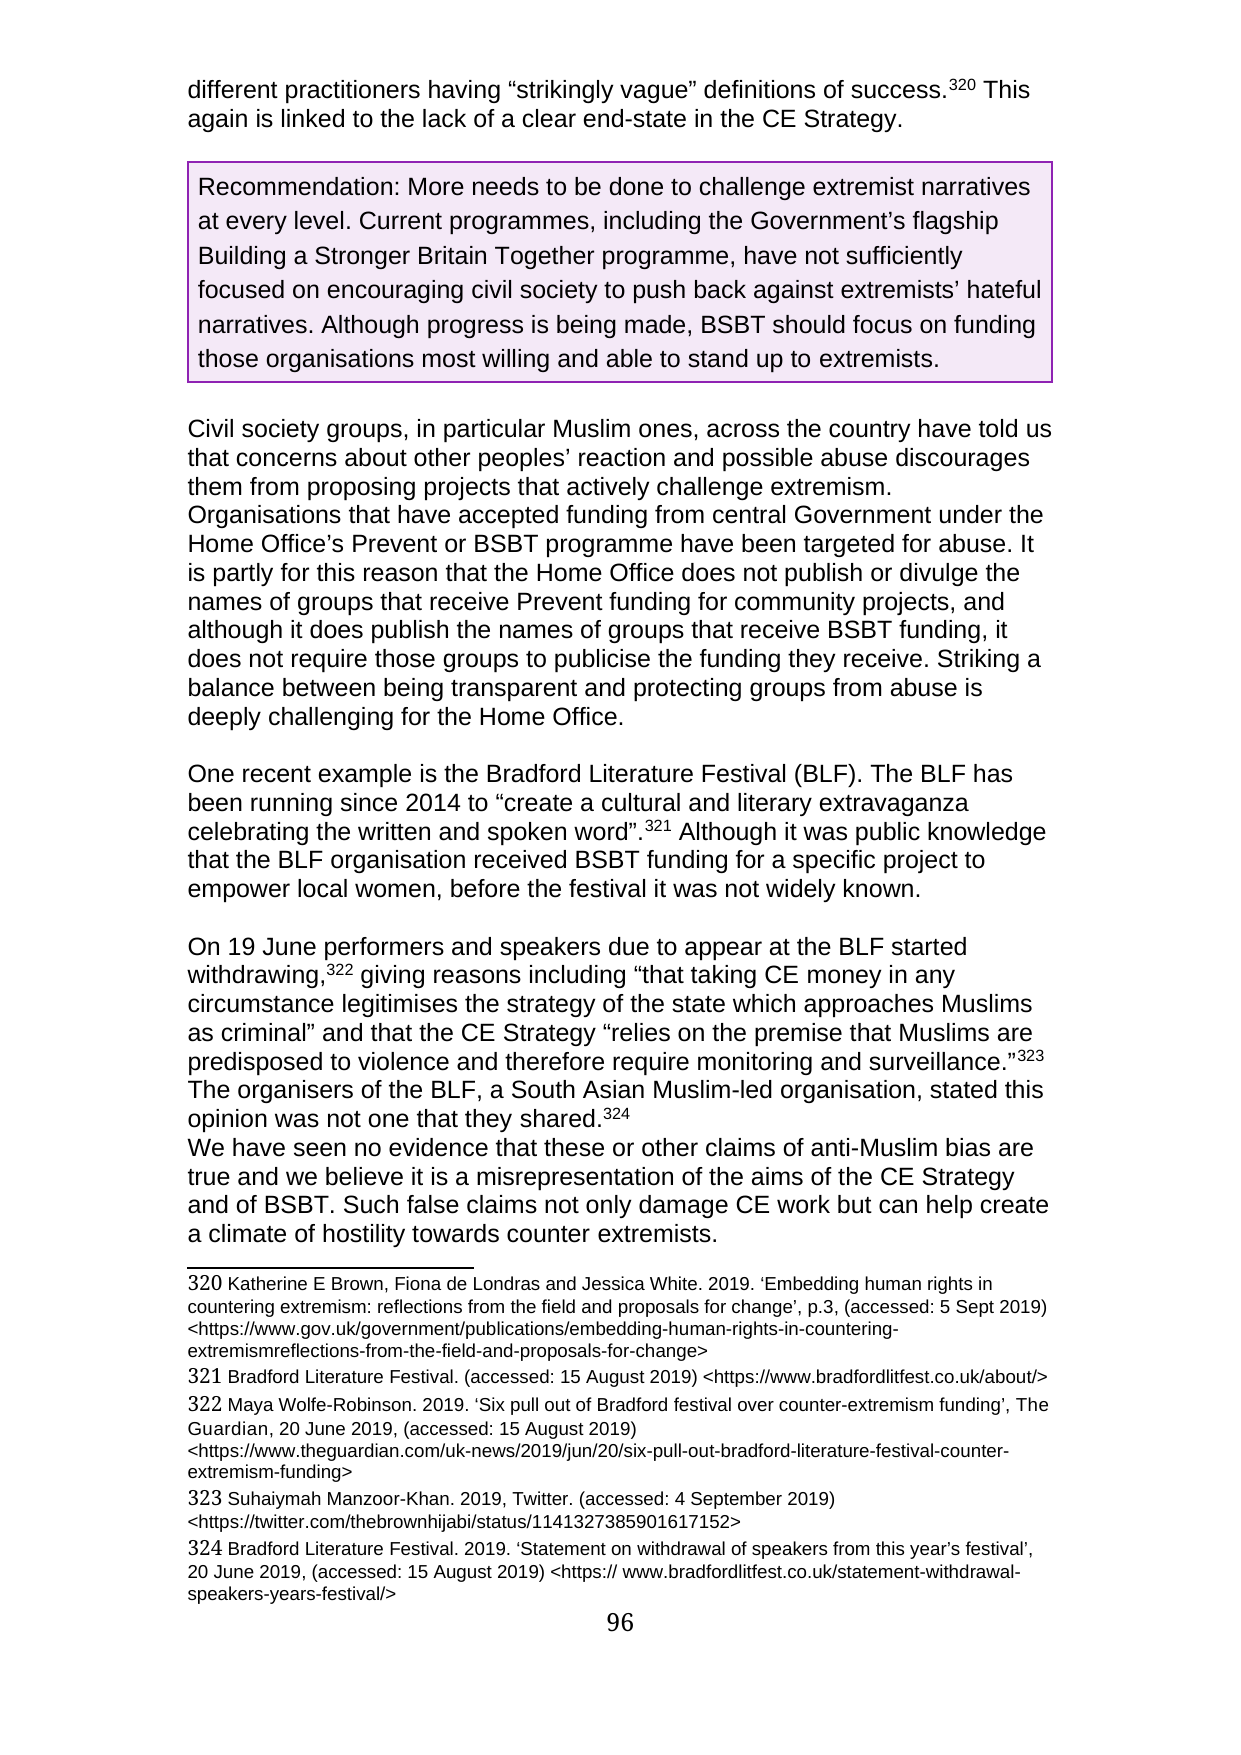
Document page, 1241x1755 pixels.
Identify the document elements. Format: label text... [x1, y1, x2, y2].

text We have seen no evidence that these or other claims of anti-Muslim bias are true and we believe it is a misrepresentation of the aims of the CE Strategy and of BSBT. Such false claims not only damage CE work but can help create a climate of hostility towards counter extremists. [187, 1133, 1053, 1248]
text different practitioners having “strikingly vague” definitions of success. This again is linked to the lack of a clear end-state in the CE Strategy. [187, 75, 1053, 132]
text Katherine E Brown, Fiona de Londras and Jessica White. 2019. ‘Embedding human rights in countering extremism: reflections from the field and proposals for change’, p.3, (accessed: 5 Sept 2019) <https://www.gov.uk/government/publications/embedding-human-rights-in-countering-extremismreflections-from-the-field-and-proposals-for-change> [187, 1268, 1053, 1361]
text Suhaiymah Manzoor-Khan. 2019, Twitter. (accessed: 4 September 2019) <https://twitter.com/thebrownhijabi/status/1141327385901617152> [187, 1483, 1053, 1533]
text One recent example is the Bradford Literature Festival (BLF). The BLF has been running since 2014 to “create a cultural and literary extravaganza celebrating the written and spoken word”. Although it was public knowledge that the BLF organisation received BSBT funding for a specific project to empower local women, before the festival it was not widely known. [187, 759, 1053, 903]
text Maya Wolfe-Robinson. 2019. ‘Six pull out of Bradford festival over counter-extremism funding’, The Guardian, 20 June 2019, (accessed: 15 August 2019) <https://www.theguardian.com/uk-news/2019/jun/20/six-pull-out-bradford-literature-festival-counter-extremism-funding> [187, 1389, 1053, 1483]
text Recommendation: More needs to be done to challenge extremist narratives at every level. Current programmes, including the Government’s flagship Building a Stronger Britain Together programme, have not sufficiently focused on encouraging civil society to push back against extremists’ hateful narratives. Although progress is being made, BSBT should focus on funding those organisations most willing and able to stand up to extremists. [189, 163, 1051, 381]
text Civil society groups, in particular Muslim ones, across the country have told us that concerns about other peoples’ reaction and possible abuse discourages them from proposing projects that actively challenge extremism. Organisations that have accepted funding from central Government under the Home Office’s Prevent or BSBT programme have been targeted for abuse. It is partly for this reason that the Home Office does not publish or divulge the names of groups that receive Prevent funding for community projects, and although it does publish the names of groups that receive BSBT funding, it does not require those groups to publicise the funding they receive. Striking a balance between being transparent and protecting groups from abuse is deeply challenging for the Home Office. [187, 414, 1053, 730]
text Bradford Literature Festival. 2019. ‘Statement on withdrawal of speakers from this year’s festival’, 20 June 2019, (accessed: 15 August 2019) <https:// www.bradfordlitfest.co.uk/statement-withdrawal-speakers-years-festival/> [187, 1533, 1053, 1604]
text On 19 June performers and speakers due to appear at the BLF started withdrawing, giving reasons including “that taking CE money in any circumstance legitimises the strategy of the state which approaches Muslims as criminal” and that the CE Strategy “relies on the premise that Muslims are predisposed to violence and therefore require monitoring and surveillance.” The organisers of the BLF, a South Asian Muslim-led organisation, stated this opinion was not one that they shared. [187, 931, 1053, 1133]
text Bradford Literature Festival. (accessed: 15 August 2019) <https://www.bradfordlitfest.co.uk/about/> [187, 1361, 1053, 1389]
